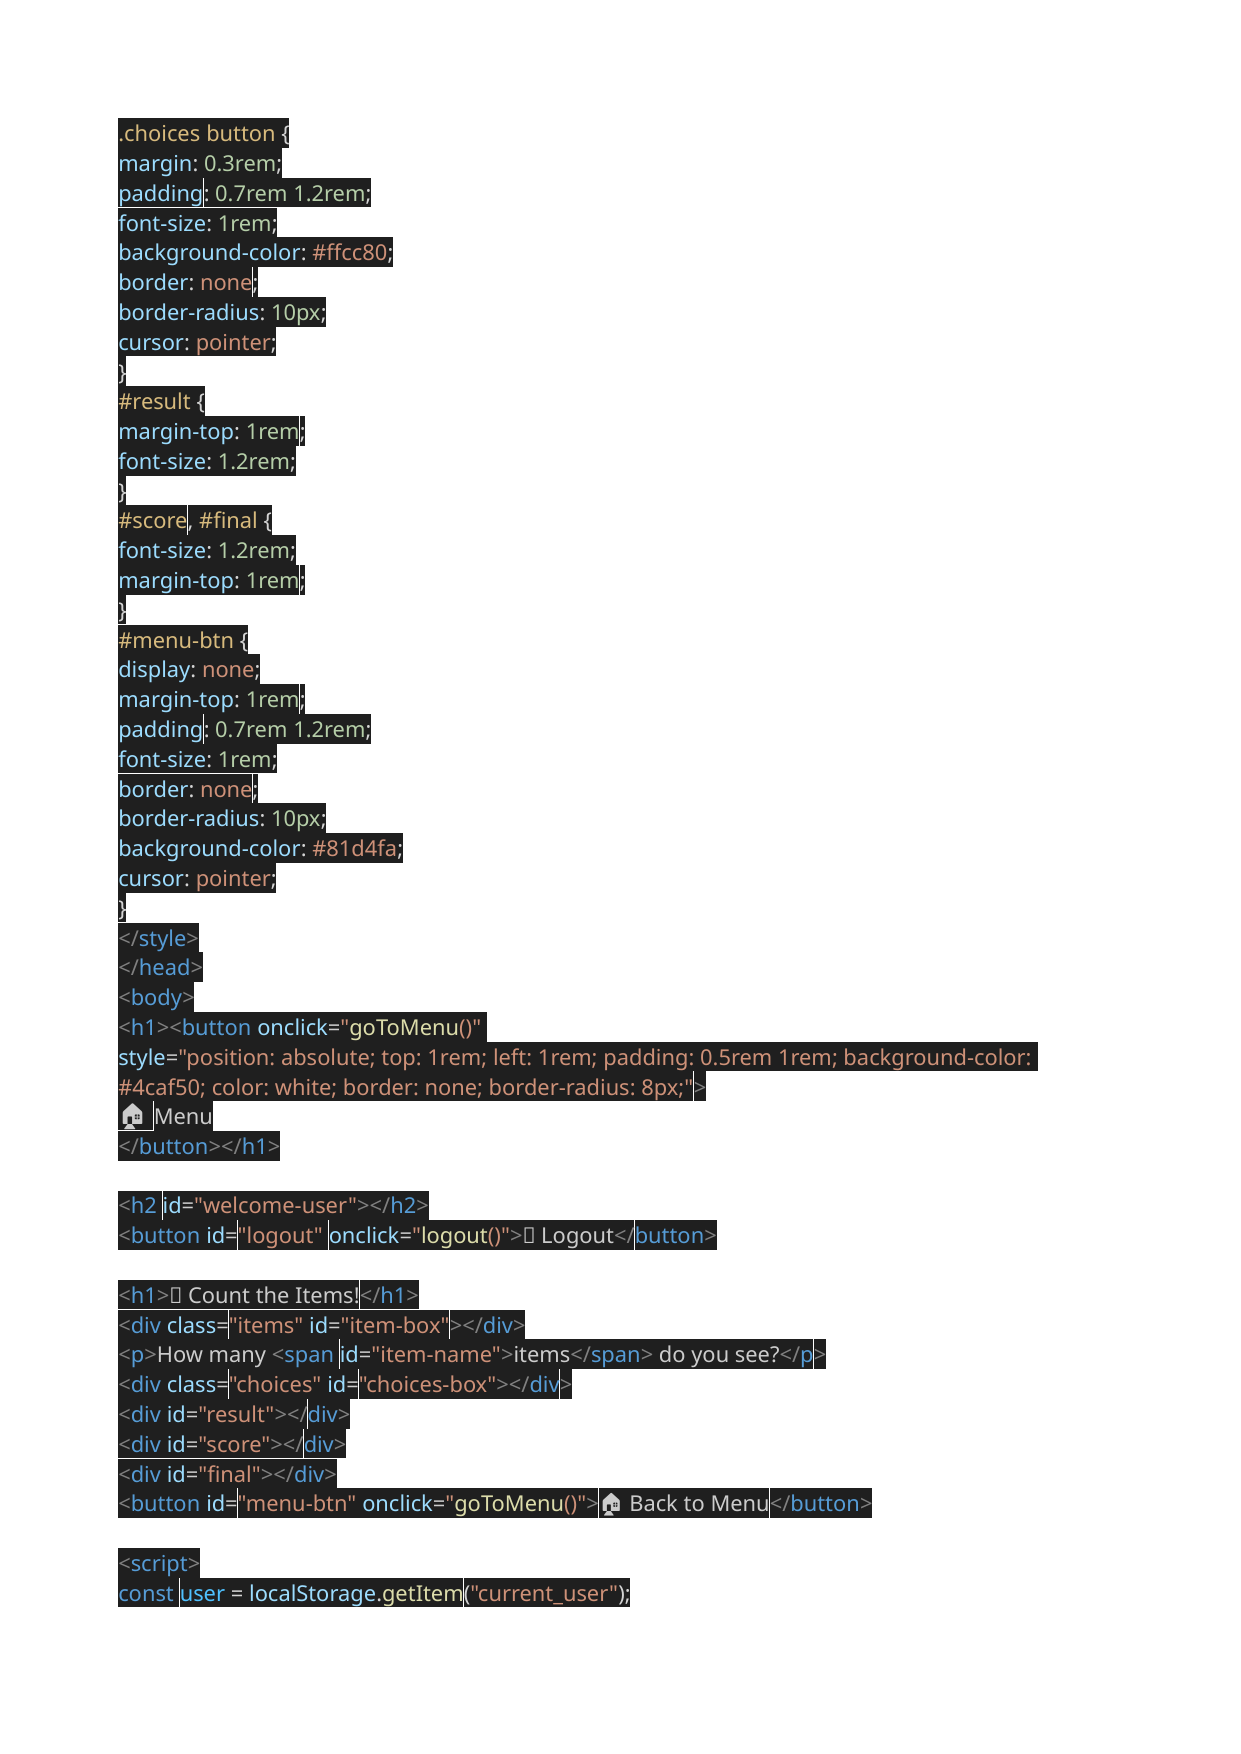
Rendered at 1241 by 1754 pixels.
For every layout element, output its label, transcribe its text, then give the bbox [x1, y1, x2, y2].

text <p>How many <span id="item-name">items</span> do you see?</p> [118, 1339, 1122, 1369]
text margin: 0.3rem; [118, 148, 1122, 178]
text .choices button { [118, 118, 1122, 148]
text padding: 0.7rem 1.2rem; [118, 714, 1122, 744]
text <div id="score"></div> [118, 1429, 1122, 1458]
text <div class="items" id="item-box"></div> [118, 1309, 1122, 1339]
text border-radius: 10px; [118, 803, 1122, 833]
text cursor: pointer; [118, 863, 1122, 893]
text padding: 0.7rem 1.2rem; [118, 178, 1122, 207]
text <body> [118, 982, 1122, 1012]
text margin-top: 1rem; [118, 416, 1122, 446]
text border-radius: 10px; [118, 297, 1122, 327]
text <h2 id="welcome-user"></h2> [118, 1191, 1122, 1220]
text #score, #final { [118, 505, 1122, 535]
text font-size: 1.2rem; [118, 535, 1122, 565]
text </style> [118, 922, 1122, 952]
text font-size: 1.2rem; [118, 446, 1122, 476]
text background-color: #ffcc80; [118, 237, 1122, 267]
text } [118, 595, 1122, 624]
text #menu-btn { [118, 624, 1122, 654]
text <script> [118, 1548, 1122, 1578]
text <div class="choices" id="choices-box"></div> [118, 1369, 1122, 1399]
text } [118, 893, 1122, 922]
text } [118, 476, 1122, 505]
text border: none; [118, 267, 1122, 297]
text <h1><button onclick="goToMenu()" [118, 1012, 1122, 1042]
text #result { [118, 386, 1122, 416]
text cursor: pointer; [118, 327, 1122, 356]
text <button id="logout" onclick="logout()">🚪 Logout</button> [118, 1220, 1122, 1250]
text 🏠 Menu [118, 1101, 1122, 1131]
text <button id="menu-btn" onclick="goToMenu()">🏠 Back to Menu</button> [118, 1488, 1122, 1518]
text margin-top: 1rem; [118, 565, 1122, 595]
text margin-top: 1rem; [118, 684, 1122, 714]
text background-color: #81d4fa; [118, 833, 1122, 863]
text font-size: 1rem; [118, 207, 1122, 237]
text border: none; [118, 773, 1122, 803]
text const user = localStorage.getItem("current_user"); [118, 1578, 1122, 1607]
text </head> [118, 952, 1122, 982]
text </button></h1> [118, 1131, 1122, 1161]
text <h1>🌼 Count the Items!</h1> [118, 1280, 1122, 1309]
text style="position: absolute; top: 1rem; left: 1rem; padding: 0.5rem 1rem; background-color: #4caf50; color: white; border: none; border-radius: 8px;"> [118, 1042, 1122, 1101]
text } [118, 356, 1122, 386]
text display: none; [118, 654, 1122, 684]
text <div id="result"></div> [118, 1399, 1122, 1429]
text font-size: 1rem; [118, 744, 1122, 773]
text <div id="final"></div> [118, 1458, 1122, 1488]
